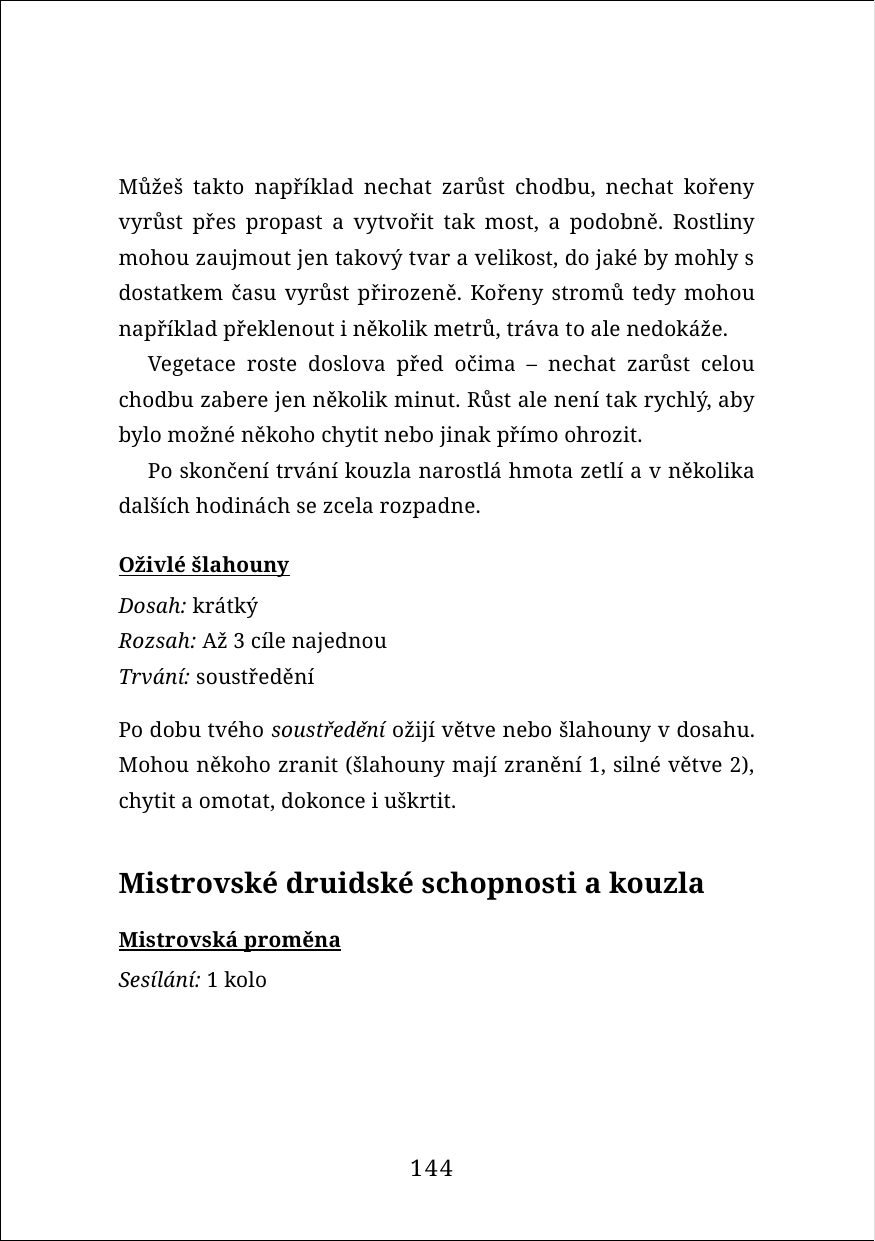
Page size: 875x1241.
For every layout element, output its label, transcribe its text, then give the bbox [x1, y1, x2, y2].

subtitle Mistrovská proměna [118, 925, 756, 953]
subtitle Oživlé šlahouny [118, 551, 756, 579]
text Po dobu tvého soustředění ožijí větve nebo šlahouny v dosahu. Mohou někoho zranit (šlahouny mají zranění 1, silné větve 2), chytit a omotat, dokonce i uškrtit. [118, 715, 756, 814]
text Dosah: krátký Rozsah: Až 3 cíle najednou Trvání: soustředění [118, 591, 756, 690]
subtitle Mistrovské druidské schopnosti a kouzla [118, 863, 756, 901]
text Sesílání: 1 kolo [118, 965, 756, 994]
text Můžeš takto například nechat zarůst chodbu, nechat kořeny vyrůst přes propast a vytvořit tak most, a podobně. Rostliny mohou zaujmout jen takový tvar a velikost, do jaké by mohly s dostatkem času vyrůst přirozeně. Kořeny stromů tedy mohou například překlenout i několik metrů, tráva to ale nedokáže. Vegetace roste doslova před očima – nechat zarůst celou chodbu zabere jen několik minut. Růst ale není tak rychlý, aby bylo možné někoho chytit nebo jinak přímo ohrozit. Po skončení trvání kouzla narostlá hmota zetlí a v několika dalších hodinách se zcela rozpadne. [118, 172, 756, 520]
